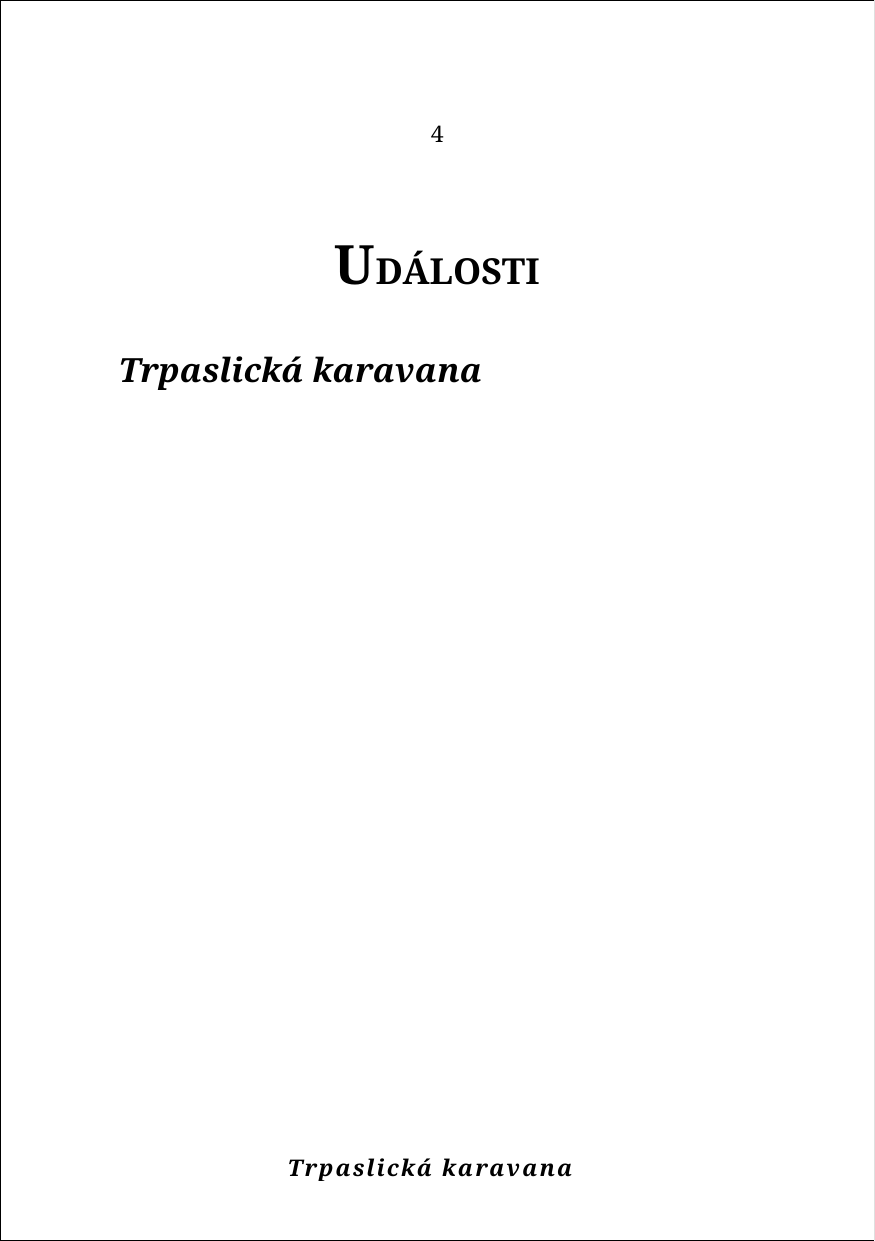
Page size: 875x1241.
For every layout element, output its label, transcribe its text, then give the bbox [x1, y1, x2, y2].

subtitle Události [118, 226, 756, 300]
subtitle Trpaslická karavana [118, 347, 756, 393]
